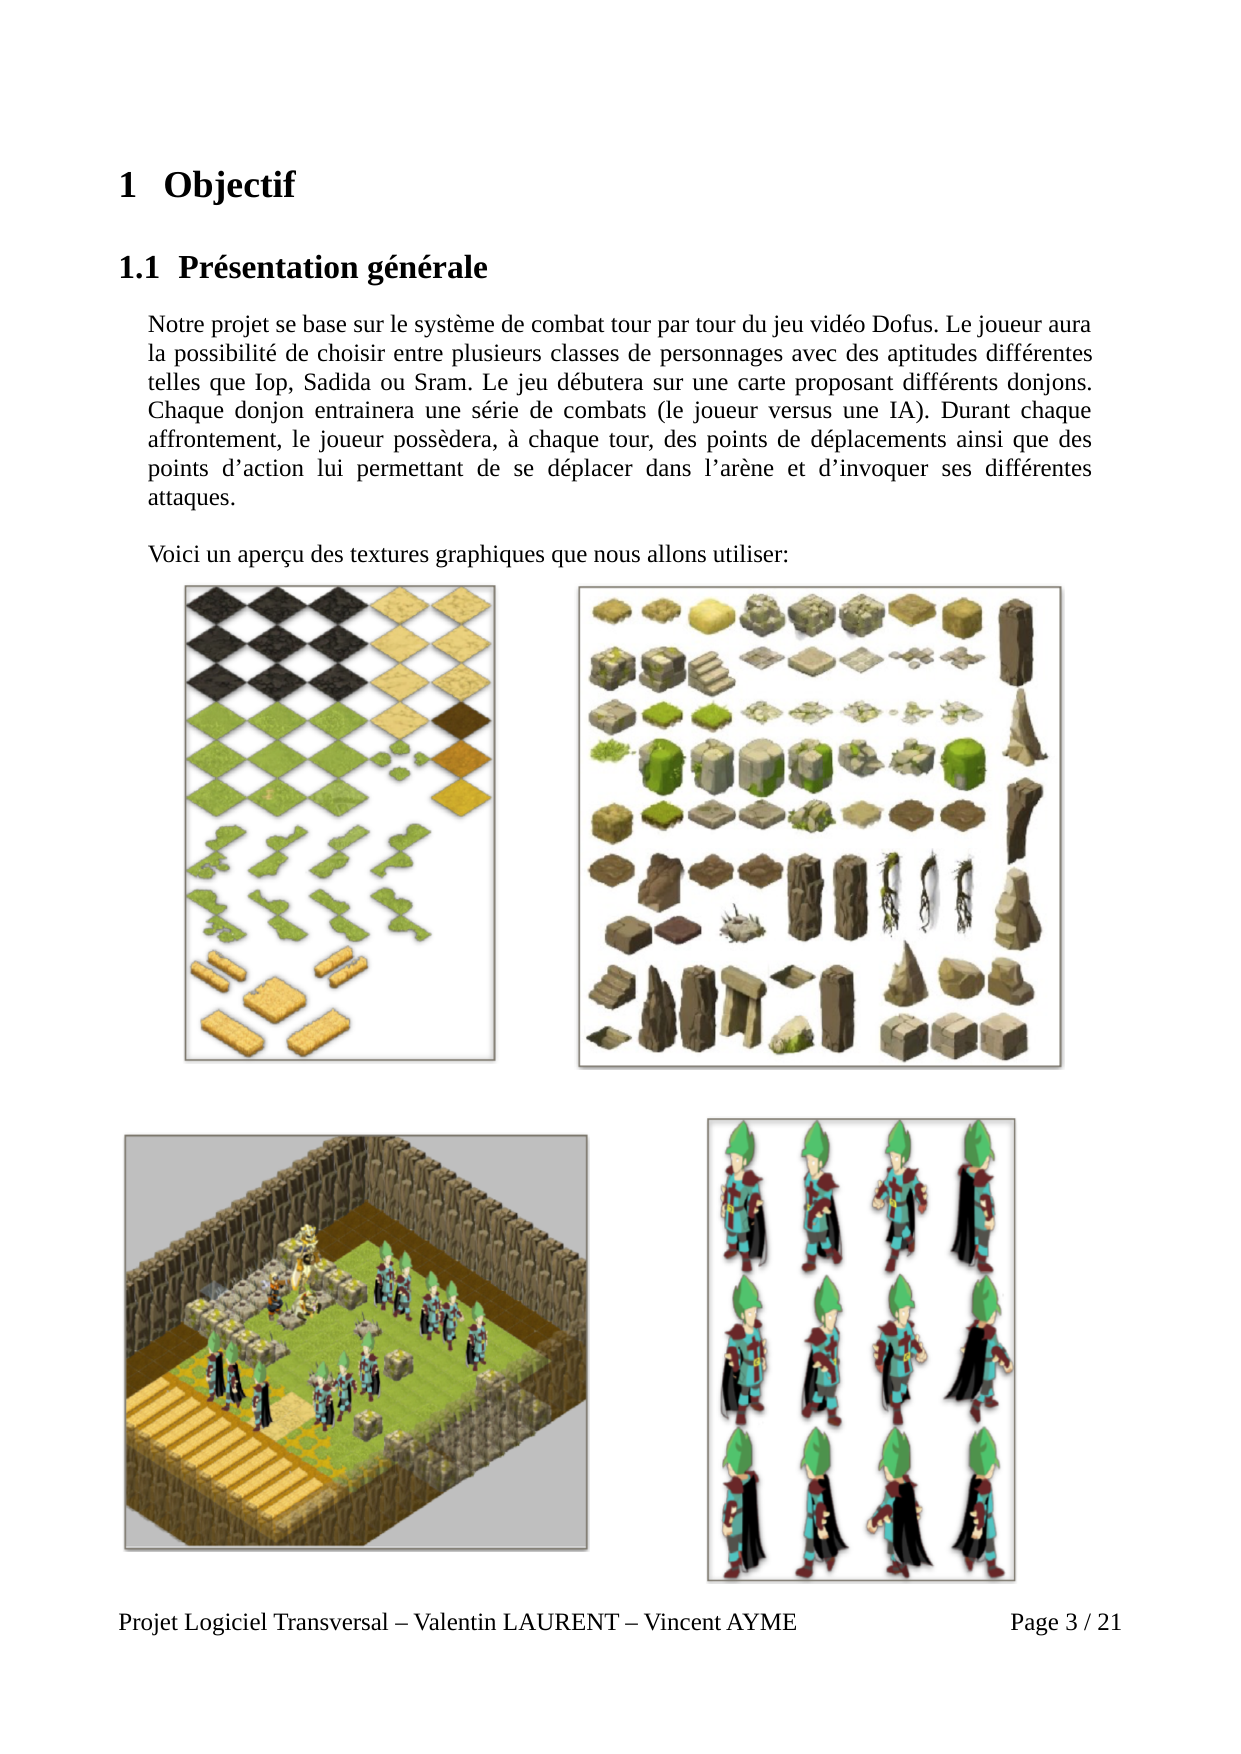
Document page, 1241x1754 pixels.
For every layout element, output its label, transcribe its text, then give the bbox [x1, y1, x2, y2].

picture [122, 1131, 590, 1552]
picture [182, 580, 500, 1064]
picture [573, 583, 1065, 1070]
picture [705, 1116, 1018, 1584]
subtitle Objectif [118, 143, 1122, 206]
subtitle Présentation générale [118, 247, 1122, 286]
text Notre projet se base sur le système de combat tour par tour du jeu vidéo Dofus. Le joueur aura la possibilité de choisir entre plusieurs classes de personnages avec des aptitudes différentes telles que Iop, Sadida ou Sram. Le jeu débutera sur une carte proposant différents donjons. Chaque donjon entrainera une série de combats (le joueur versus une IA). Durant chaque affrontement, le joueur possèdera, à chaque tour, des points de déplacements ainsi que des points d’action lui permettant de se déplacer dans l’arène et d’invoquer ses différentes attaques. [148, 309, 1093, 511]
text Voici un aperçu des textures graphiques que nous allons utiliser: [148, 539, 1093, 568]
